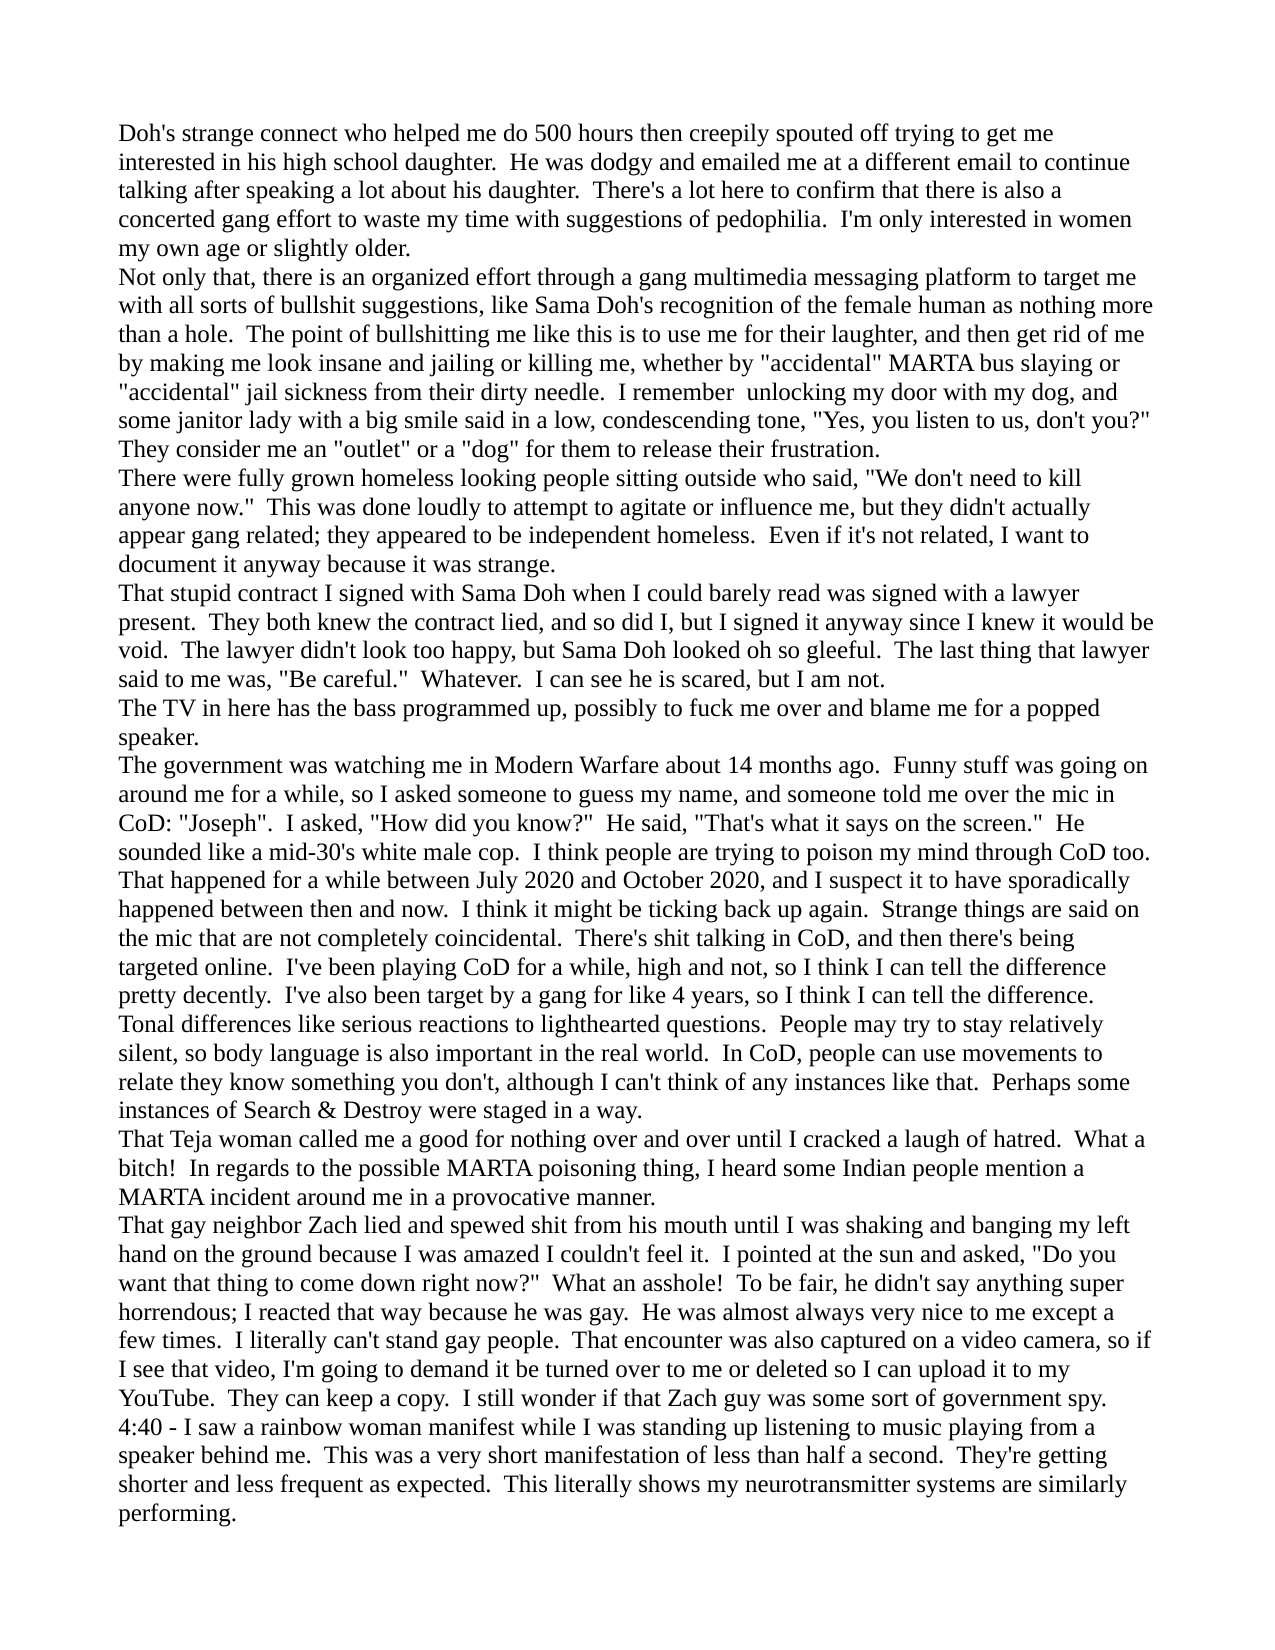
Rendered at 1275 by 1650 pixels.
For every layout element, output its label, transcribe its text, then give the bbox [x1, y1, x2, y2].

text The government was watching me in Modern Warfare about 14 months ago. Funny stuff was going on around me for a while, so I asked someone to guess my name, and someone told me over the mic in CoD: "Joseph". I asked, "How did you know?" He said, "That's what it says on the screen." He sounded like a mid-30's white male cop. I think people are trying to poison my mind through CoD too. That happened for a while between July 2020 and October 2020, and I suspect it to have sporadically happened between then and now. I think it might be ticking back up again. Strange things are said on the mic that are not completely coincidental. There's shit talking in CoD, and then there's being targeted online. I've been playing CoD for a while, high and not, so I think I can tell the difference pretty decently. I've also been target by a gang for like 4 years, so I think I can tell the difference. Tonal differences like serious reactions to lighthearted questions. People may try to stay relatively silent, so body language is also important in the real world. In CoD, people can use movements to relate they know something you don't, although I can't think of any instances like that. Perhaps some instances of Search & Destroy were staged in a way. [118, 751, 1157, 1124]
text That stupid contract I signed with Sama Doh when I could barely read was signed with a lawyer present. They both knew the contract lied, and so did I, but I signed it anyway since I knew it would be void. The lawyer didn't look too happy, but Sama Doh looked oh so gleeful. The last thing that lawyer said to me was, "Be careful." Whatever. I can see he is scared, but I am not. [118, 578, 1157, 693]
text That Teja woman called me a good for nothing over and over until I cracked a laugh of hatred. What a bitch! In regards to the possible MARTA poisoning thing, I heard some Indian people mention a MARTA incident around me in a provocative manner. [118, 1124, 1157, 1211]
text That gay neighbor Zach lied and spewed shit from his mouth until I was shaking and banging my left hand on the ground because I was amazed I couldn't feel it. I pointed at the sun and asked, "Do you want that thing to come down right now?" What an asshole! To be fair, he didn't say anything super horrendous; I reacted that way because he was gay. He was almost always very nice to me except a few times. I literally can't stand gay people. That encounter was also captured on a video camera, so if I see that video, I'm going to demand it be turned over to me or deleted so I can upload it to my YouTube. They can keep a copy. I still wonder if that Zach guy was some sort of government spy. [118, 1211, 1157, 1412]
text 4:40 - I saw a rainbow woman manifest while I was standing up listening to music playing from a speaker behind me. This was a very short manifestation of less than half a second. They're getting shorter and less frequent as expected. This literally shows my neurotransmitter systems are similarly performing. [118, 1412, 1157, 1527]
text There were fully grown homeless looking people sitting outside who said, "We don't need to kill anyone now." This was done loudly to attempt to agitate or influence me, but they didn't actually appear gang related; they appeared to be independent homeless. Even if it's not related, I want to document it anyway because it was strange. [118, 463, 1157, 578]
text The TV in here has the bass programmed up, possibly to fuck me over and blame me for a popped speaker. [118, 693, 1157, 751]
text Not only that, there is an organized effort through a gang multimedia messaging platform to target me with all sorts of bullshit suggestions, like Sama Doh's recognition of the female human as nothing more than a hole. The point of bullshitting me like this is to use me for their laughter, and then get rid of me by making me look insane and jailing or killing me, whether by "accidental" MARTA bus slaying or "accidental" jail sickness from their dirty needle. I remember unlocking my door with my dog, and some janitor lady with a big smile said in a low, condescending tone, "Yes, you listen to us, don't you?" They consider me an "outlet" or a "dog" for them to release their frustration. [118, 262, 1157, 463]
text Doh's strange connect who helped me do 500 hours then creepily spouted off trying to get me interested in his high school daughter. He was dodgy and emailed me at a different email to continue talking after speaking a lot about his daughter. There's a lot here to confirm that there is also a concerted gang effort to waste my time with suggestions of pedophilia. I'm only interested in women my own age or slightly older. [118, 118, 1157, 262]
